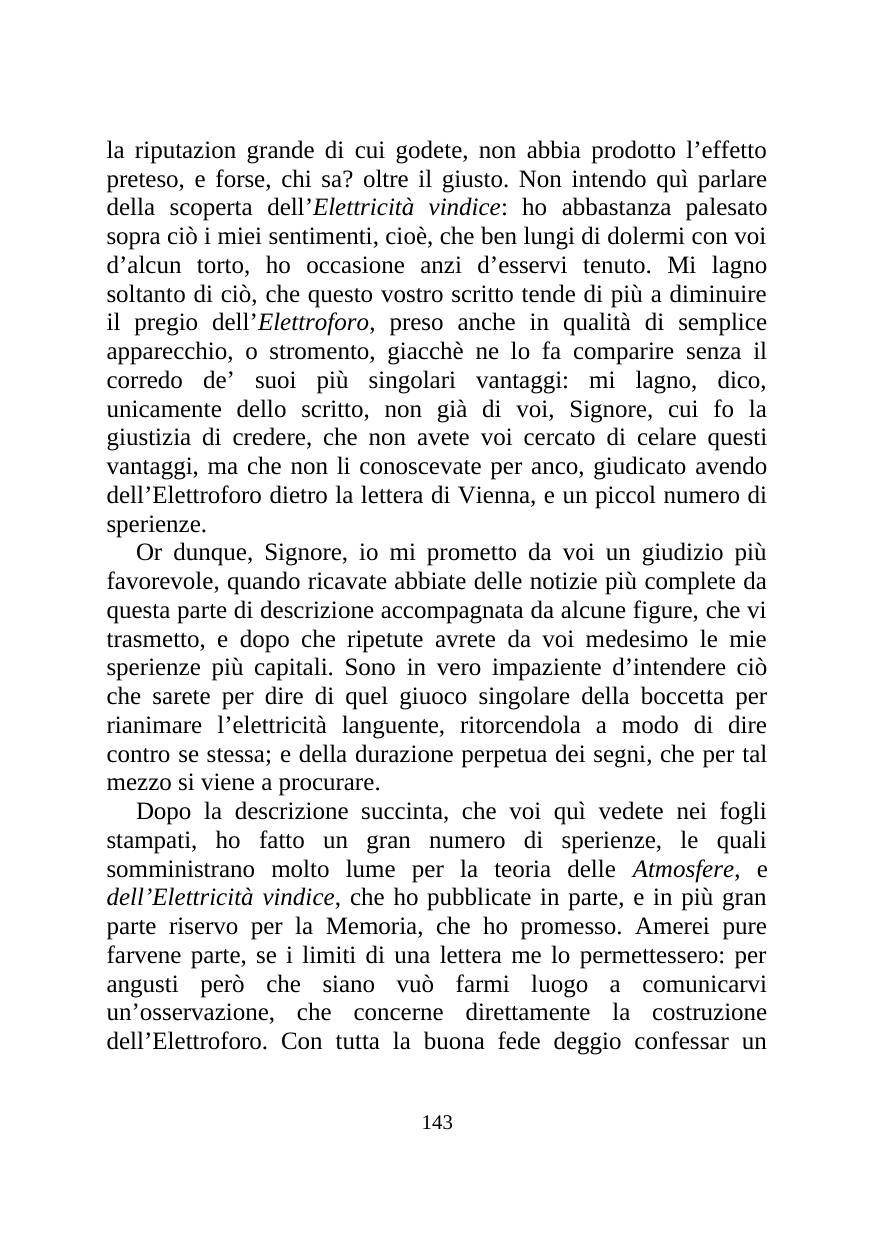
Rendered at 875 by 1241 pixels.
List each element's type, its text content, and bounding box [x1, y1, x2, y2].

text Or dunque, Signore, io mi prometto da voi un giudizio più favorevole, quando ricavate abbiate delle notizie più complete da questa parte di descrizione accompagnata da alcune figure, che vi trasmetto, e dopo che ripetute avrete da voi medesimo le mie sperienze più capitali. Sono in vero impaziente d’intendere ciò che sarete per dire di quel giuoco singolare della boccetta per rianimare l’elettricità languente, ritorcendola a modo di dire contro se stessa; e della durazione perpetua dei segni, che per tal mezzo si viene a procurare. [106, 537, 768, 796]
text Dopo la descrizione succinta, che voi quì vedete nei fogli stampati, ho fatto un gran numero di sperienze, le quali somministrano molto lume per la teoria delle Atmosfere, e dell’Elettricità vindice, che ho pubblicate in parte, e in più gran parte riservo per la Memoria, che ho promesso. Amerei pure farvene parte, se i limiti di una lettera me lo permettessero: per angusti però che siano vuò farmi luogo a comunicarvi un’osservazione, che concerne direttamente la costruzione dell’Elettroforo. Con tutta la buona fede deggio confessar un [106, 796, 768, 1055]
text la riputazion grande di cui godete, non abbia prodotto l’effetto preteso, e forse, chi sa? oltre il giusto. Non intendo quì parlare della scoperta dell’Elettricità vindice: ho abbastanza palesato sopra ciò i miei sentimenti, cioè, che ben lungi di dolermi con voi d’alcun torto, ho occasione anzi d’esservi tenuto. Mi lagno soltanto di ciò, che questo vostro scritto tende di più a diminuire il pregio dell’Elettroforo, preso anche in qualità di semplice apparecchio, o stromento, giacchè ne lo fa comparire senza il corredo de’ suoi più singolari vantaggi: mi lagno, dico, unicamente dello scritto, non già di voi, Signore, cui fo la giustizia di credere, che non avete voi cercato di celare questi vantaggi, ma che non li conoscevate per anco, giudicato avendo dell’Elettroforo dietro la lettera di Vienna, e un piccol numero di sperienze. [106, 135, 768, 537]
